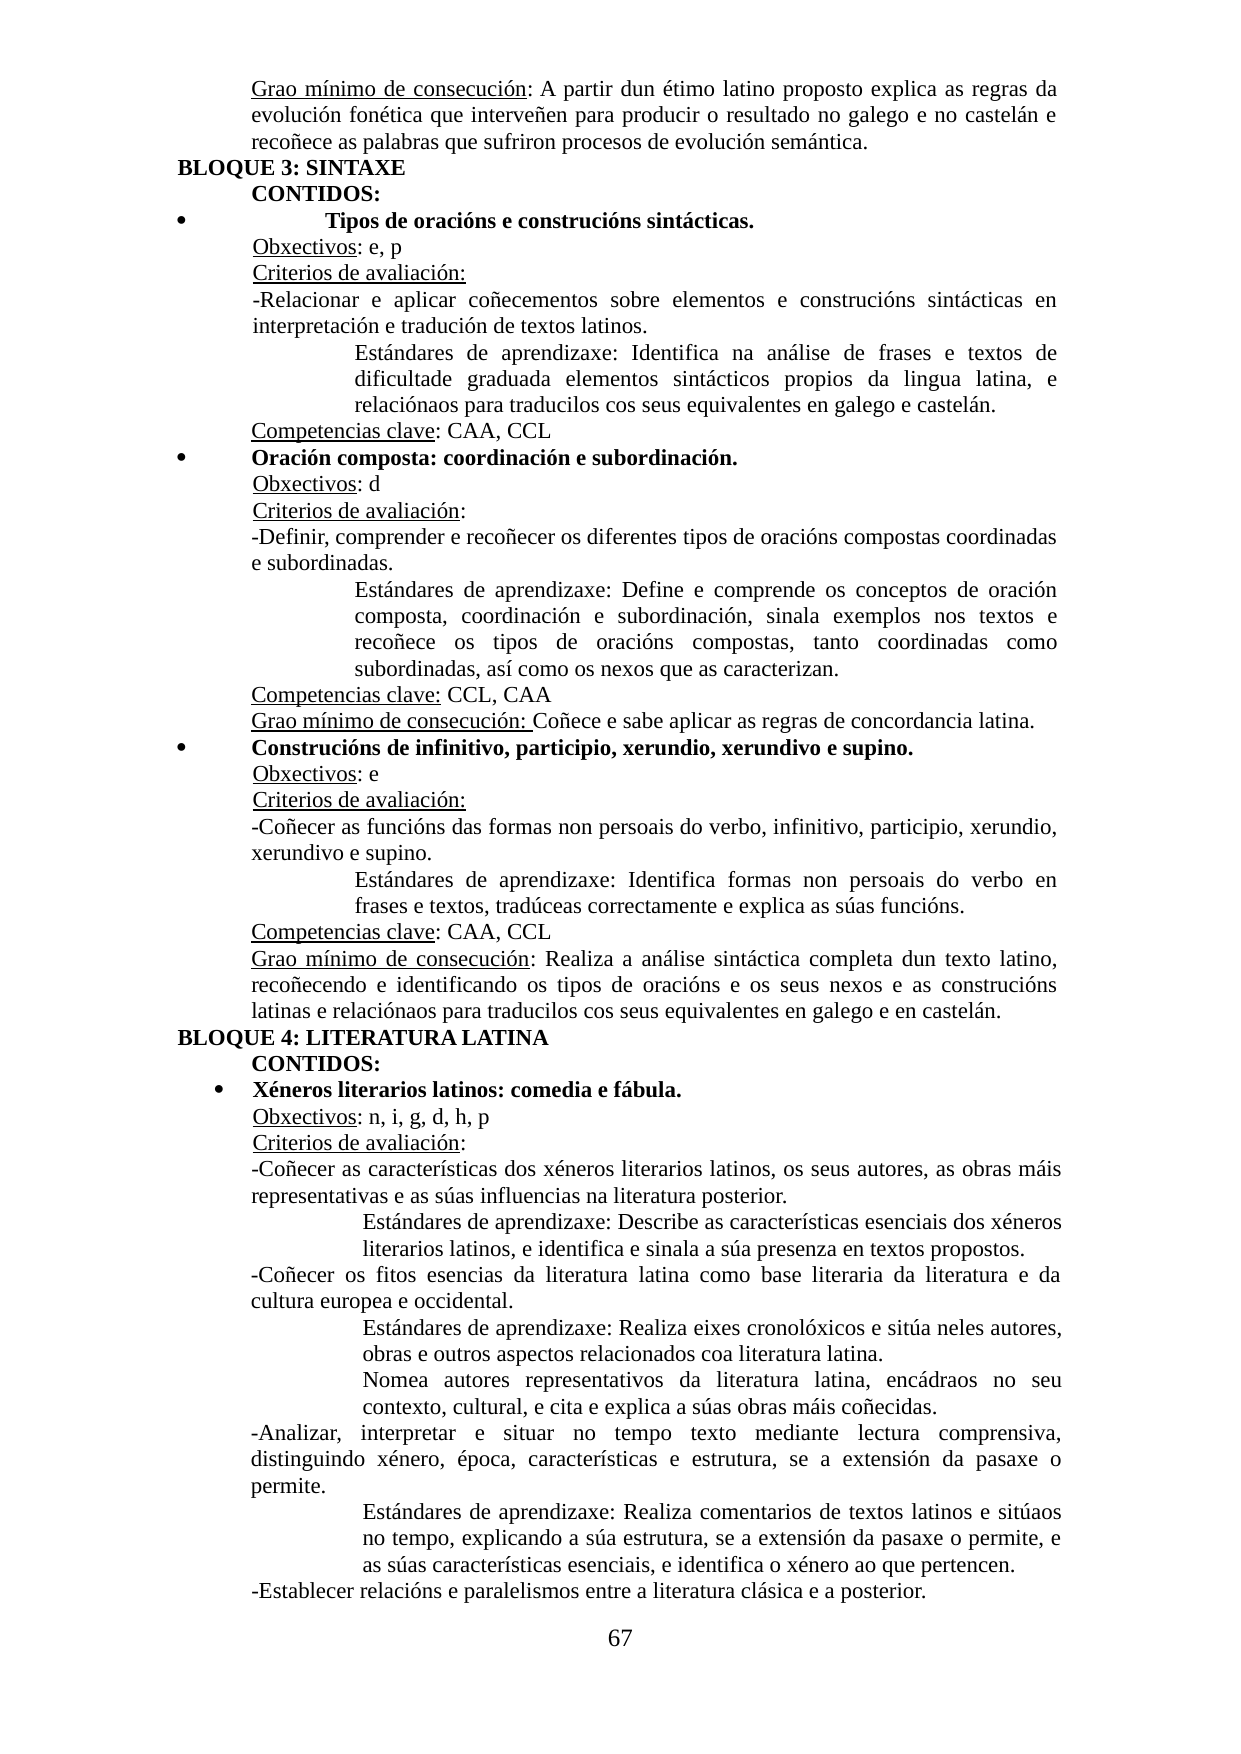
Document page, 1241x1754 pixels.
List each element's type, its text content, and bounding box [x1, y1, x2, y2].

text -Coñecer as características dos xéneros literarios latinos, os seus autores, as obras máis representativas e as súas influencias na literatura posterior. [251, 1156, 1063, 1208]
text -Establecer relacións e paralelismos entre a literatura clásica e a posterior. [177, 1577, 1063, 1603]
text Estándares de aprendizaxe: Identifica na análise de frases e textos de dificultade graduada elementos sintácticos propios da lingua latina, e relaciónaos para traducilos cos seus equivalentes en galego e castelán. [354, 338, 1058, 418]
text -Definir, comprender e recoñecer os diferentes tipos de oracións compostas coordinadas e subordinadas. [251, 523, 1058, 576]
text Criterios de avaliación: [252, 497, 1058, 523]
text Estándares de aprendizaxe: Identifica formas non persoais do verbo en frases e textos, tradúceas correctamente e explica as súas funcións. [354, 866, 1058, 918]
text Obxectivos: d [252, 470, 1058, 497]
text Obxectivos: n, i, g, d, h, p [252, 1103, 1063, 1129]
text Estándares de aprendizaxe: Realiza eixes cronolóxicos e sitúa neles autores, obras e outros aspectos relacionados coa literatura latina. [362, 1314, 1063, 1366]
text CONTIDOS: [177, 180, 1058, 207]
text -Analizar, interpretar e situar no tempo texto mediante lectura comprensiva, distinguindo xénero, época, características e estrutura, se a extensión da pasaxe o permite. [251, 1419, 1063, 1498]
list Construcións de infinitivo, participio, xerundio, xerundivo e supino. [177, 734, 1058, 760]
text CONTIDOS: [177, 1050, 1058, 1076]
text Grao mínimo de consecución: A partir dun étimo latino proposto explica as regras da evolución fonética que interveñen para producir o resultado no galego e no castelán e recoñece as palabras que sufriron procesos de evolución semántica. [251, 75, 1058, 154]
text BLOQUE 3: SINTAXE [177, 154, 1058, 180]
list Xéneros literarios latinos: comedia e fábula. [215, 1076, 1063, 1103]
text Grao mínimo de consecución: Coñece e sabe aplicar as regras de concordancia latina. [251, 707, 1058, 734]
text Competencias clave: CCL, CAA [251, 681, 1058, 707]
text -Coñecer os fitos esencias da literatura latina como base literaria da literatura e da cultura europea e occidental. [251, 1261, 1063, 1314]
text -Coñecer as funcións das formas non persoais do verbo, infinitivo, participio, xerundio, xerundivo e supino. [251, 813, 1058, 866]
text Grao mínimo de consecución: Realiza a análise sintáctica completa dun texto latino, recoñecendo e identificando os tipos de oracións e os seus nexos e as construcións latinas e relaciónaos para traducilos cos seus equivalentes en galego e en castelán. [251, 945, 1058, 1024]
text Estándares de aprendizaxe: Realiza comentarios de textos latinos e sitúaos no tempo, explicando a súa estrutura, se a extensión da pasaxe o permite, e as súas características esenciais, e identifica o xénero ao que pertencen. [362, 1498, 1063, 1577]
text Criterios de avaliación: [252, 259, 1058, 286]
text Estándares de aprendizaxe: Define e comprende os conceptos de oración composta, coordinación e subordinación, sinala exemplos nos textos e recoñece os tipos de oracións compostas, tanto coordinadas como subordinadas, así como os nexos que as caracterizan. [354, 576, 1058, 681]
list Tipos de oracións e construcións sintácticas. [177, 207, 1058, 233]
text Obxectivos: e [252, 760, 1058, 787]
text Competencias clave: CAA, CCL [177, 418, 1058, 444]
text Criterios de avaliación: [252, 1129, 1063, 1156]
text BLOQUE 4: LITERATURA LATINA [177, 1024, 1063, 1050]
text Criterios de avaliación: [252, 787, 1058, 813]
text -Relacionar e aplicar coñecementos sobre elementos e construcións sintácticas en interpretación e tradución de textos latinos. [252, 286, 1058, 338]
text Obxectivos: e, p [252, 233, 1058, 259]
list Oración composta: coordinación e subordinación. [177, 444, 1058, 470]
text Estándares de aprendizaxe: Describe as características esenciais dos xéneros literarios latinos, e identifica e sinala a súa presenza en textos propostos. [362, 1208, 1063, 1261]
text Nomea autores representativos da literatura latina, encádraos no seu contexto, cultural, e cita e explica a súas obras máis coñecidas. [362, 1366, 1063, 1419]
text Competencias clave: CAA, CCL [177, 918, 1058, 945]
